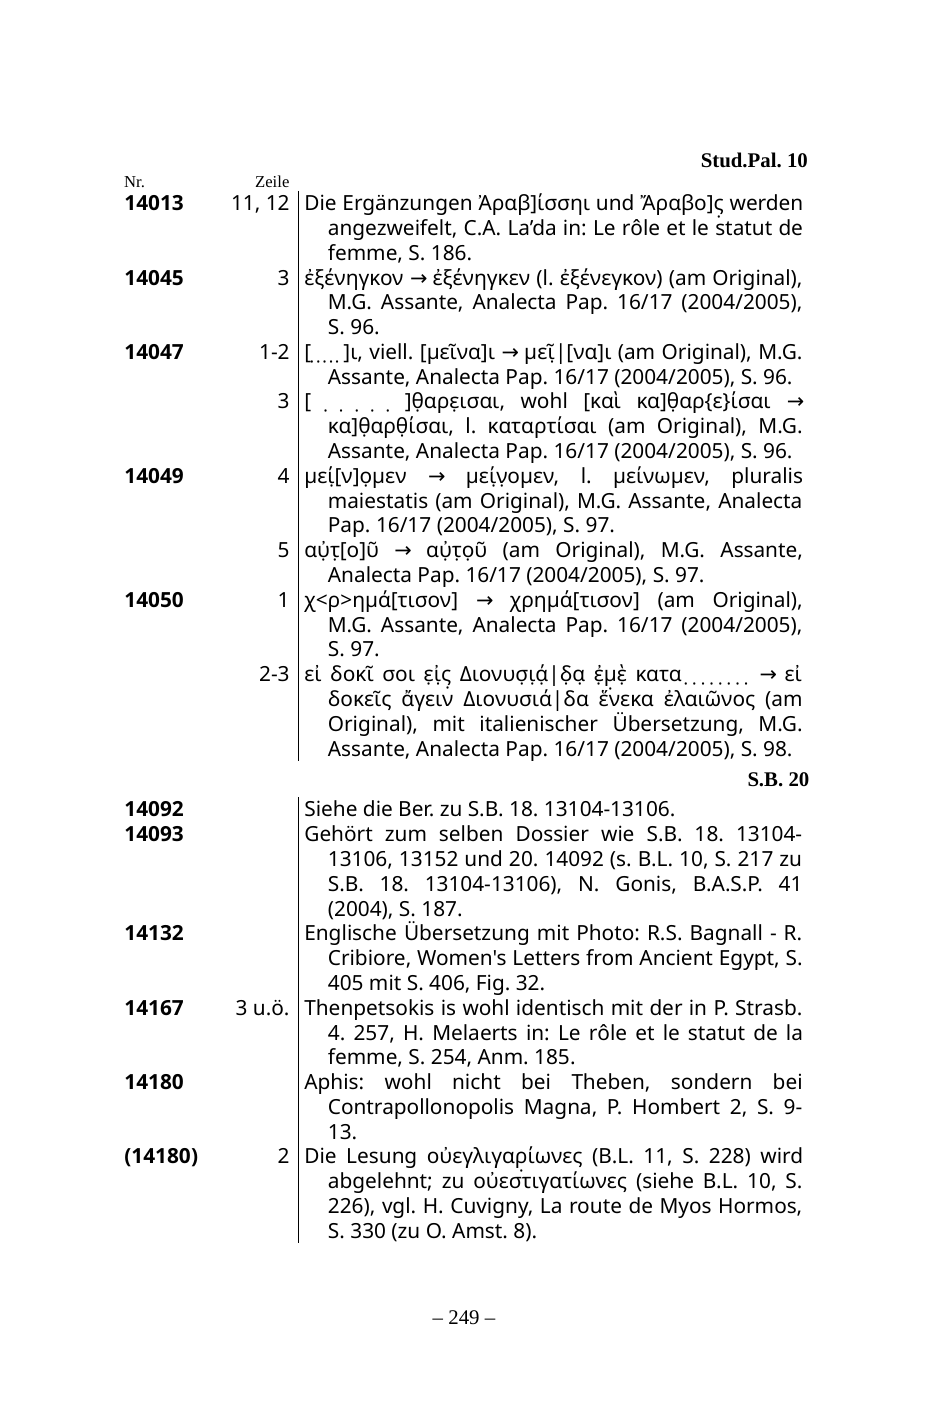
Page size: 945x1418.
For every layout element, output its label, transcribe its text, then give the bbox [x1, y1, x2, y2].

table_cell 14013 [118, 191, 207, 265]
table_cell 3 u.ö. [207, 995, 298, 1070]
table_cell αὐ̣τ̣[ο]ῦ → αὐ̣τ̣ο̣ῦ (am Original), M.G. Assante, Analecta Pap. 16/17 (2004/2005), S. 97. [299, 538, 809, 587]
table_cell εἰ δοκῖ σοι ε̣ἰ̣ς̣ Διονυσ̣ι̣ά̣|δ̣α̣ ἐ̣μ̣ὲ̣ κατα ̣ ̣ ̣ ̣ ̣ ̣ ̣ ̣ → εἰ δοκεῖς ἄγειν Διονυσιά|δα ἕνεκα ἐλαιῶνος (am Original), mit italienischer Übersetzung, M.G. Assante, Analecta Pap. 16/17 (2004/2005), S. 98. [299, 662, 809, 761]
table_cell Englische Übersetzung mit Photo: R.S. Bagnall - R. Cribiore, Women's Letters from Ancient Egypt, S. 405 mit S. 406, Fig. 32. [299, 921, 809, 995]
table_cell [ ̣ ̣ ̣ ̣ ̣ ]θ̣αρε̣ισαι, wohl [καὶ κα]θ̣αρ{ε}ίσαι → κα]θ̣αρθ̣ίσαι, l. καταρτίσαι (am Original), M.G. Assante, Analecta Pap. 16/17 (2004/2005), S. 96. [299, 389, 809, 463]
table_cell Gehört zum selben Dossier wie S.B. 18. 13104-13106, 13152 und 20. 14092 (s. B.L. 10, S. 217 zu S.B. 18. 13104-13106), N. Gonis, B.A.S.P. 41 (2004), S. 187. [299, 822, 809, 921]
table_cell 14050 [118, 588, 207, 662]
table_cell 3 [207, 265, 298, 339]
table_cell Die Ergänzungen Ἀραβ]ίσσηι und Ἄραβο]ς̣ werden angezweifelt, C.A. La’da in: Le rôle et le statut de femme, S. 186. [299, 191, 809, 265]
subtitle S.B. 20 [118, 767, 809, 791]
table_cell 2-3 [207, 662, 298, 761]
table_cell [118, 538, 207, 587]
table_cell 1-2 [207, 340, 298, 389]
table_cell 11, 12 [207, 191, 298, 265]
table_cell Die Lesung οὐεγλιγαρ̣ίωνες (B.L. 11, S. 228) wird abgelehnt; zu οὐεστιγατίωνες (siehe B.L. 10, S. 226), vgl. H. Cuvigny, La route de Myos Hormos, S. 330 (zu O. Amst. 8). [299, 1144, 809, 1243]
table_cell 14167 [118, 995, 207, 1070]
table_cell [118, 662, 207, 761]
table_cell 5 [207, 538, 298, 587]
table_cell 14047 [118, 340, 207, 389]
table_cell 14180 [118, 1070, 298, 1144]
table_cell χ<ρ>ημά[τισον] → χρημά[τισον] (am Original), M.G. Assante, Analecta Pap. 16/17 (2004/2005), S. 97. [299, 588, 809, 662]
table_cell ἐξένηγκον → ἐξένηγκεν (l. ἐξένεγκον) (am Original), M.G. Assante, Analecta Pap. 16/17 (2004/2005), S. 96. [299, 265, 809, 339]
table_cell 3 [207, 389, 298, 463]
table_cell 1 [207, 588, 298, 662]
table_cell Aphis: wohl nicht bei Theben, sondern bei Contrapollonopolis Magna, P. Hombert 2, S. 9-13. [299, 1070, 809, 1144]
table_cell (14180) [118, 1144, 207, 1243]
table_cell [118, 389, 207, 463]
table_cell 2 [207, 1144, 298, 1243]
table_cell 14093 [118, 822, 298, 921]
table_cell 14045 [118, 265, 207, 339]
table_cell [ ̣ ̣ ̣ ̣ ̣]ι, viell. [μεῖνα]ι → μεῖ̣|[να]ι (am Original), M.G. Assante, Analecta Pap. 16/17 (2004/2005), S. 96. [299, 340, 809, 389]
table_header 14092 [118, 797, 298, 822]
table_cell 14049 [118, 464, 207, 538]
table_cell Thenpetsokis is wohl identisch mit der in P. Strasb. 4. 257, H. Melaerts in: Le rôle et le statut de la femme, S. 254, Anm. 185. [299, 995, 809, 1070]
table_cell 4 [207, 464, 298, 538]
table_header Siehe die Ber. zu S.B. 18. 13104-13106. [299, 797, 809, 822]
table_cell μεί̣[ν]ο̣μεν → μεί̣ν̣ομεν, l. μείνωμεν, pluralis maiestatis (am Original), M.G. Assante, Analecta Pap. 16/17 (2004/2005), S. 97. [299, 464, 809, 538]
table_cell 14132 [118, 921, 298, 995]
